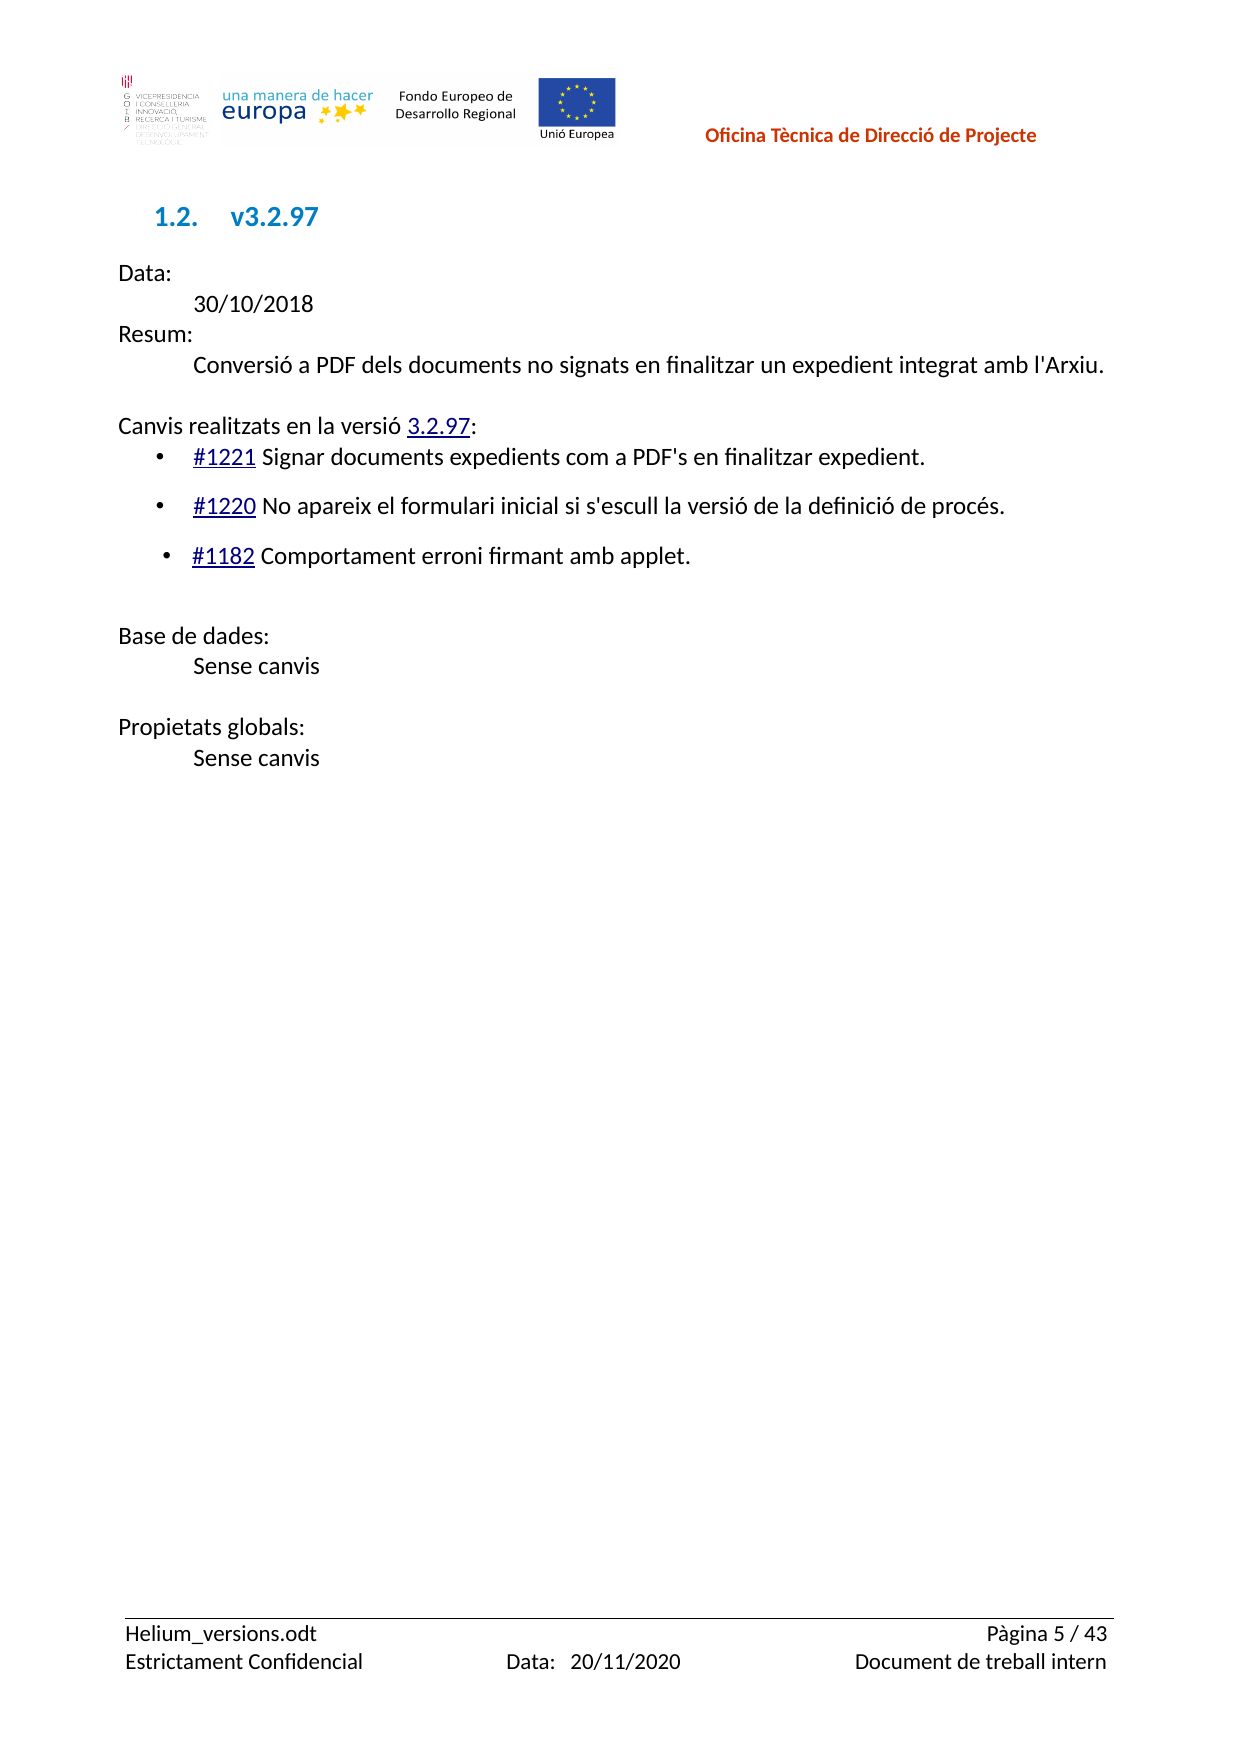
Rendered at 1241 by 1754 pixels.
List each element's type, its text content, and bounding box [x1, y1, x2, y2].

list #1220 No apareix el formulari inicial si s'escull la versió de la definició de procés. [156, 490, 1122, 521]
text Base de dades: [118, 620, 1122, 651]
text Sense canvis [118, 651, 1122, 681]
subtitle v3.2.97 [153, 198, 1122, 234]
list #1182 Comportament erroni firmant amb applet. [162, 540, 1122, 570]
text Conversió a PDF dels documents no signats en finalitzar un expedient integrat amb l'Arxiu. [118, 349, 1122, 380]
text Data: [118, 258, 1122, 288]
text Resum: [118, 319, 1122, 349]
list #1221 Signar documents expedients com a PDF's en finalitzar expedient. [156, 441, 1122, 471]
text Sense canvis [118, 742, 1122, 773]
text Canvis realitzats en la versió 3.2.97: [118, 410, 1122, 441]
text Propietats globals: [118, 712, 1122, 742]
picture [219, 73, 621, 147]
picture [118, 73, 213, 147]
text 30/10/2018 [118, 288, 1122, 319]
